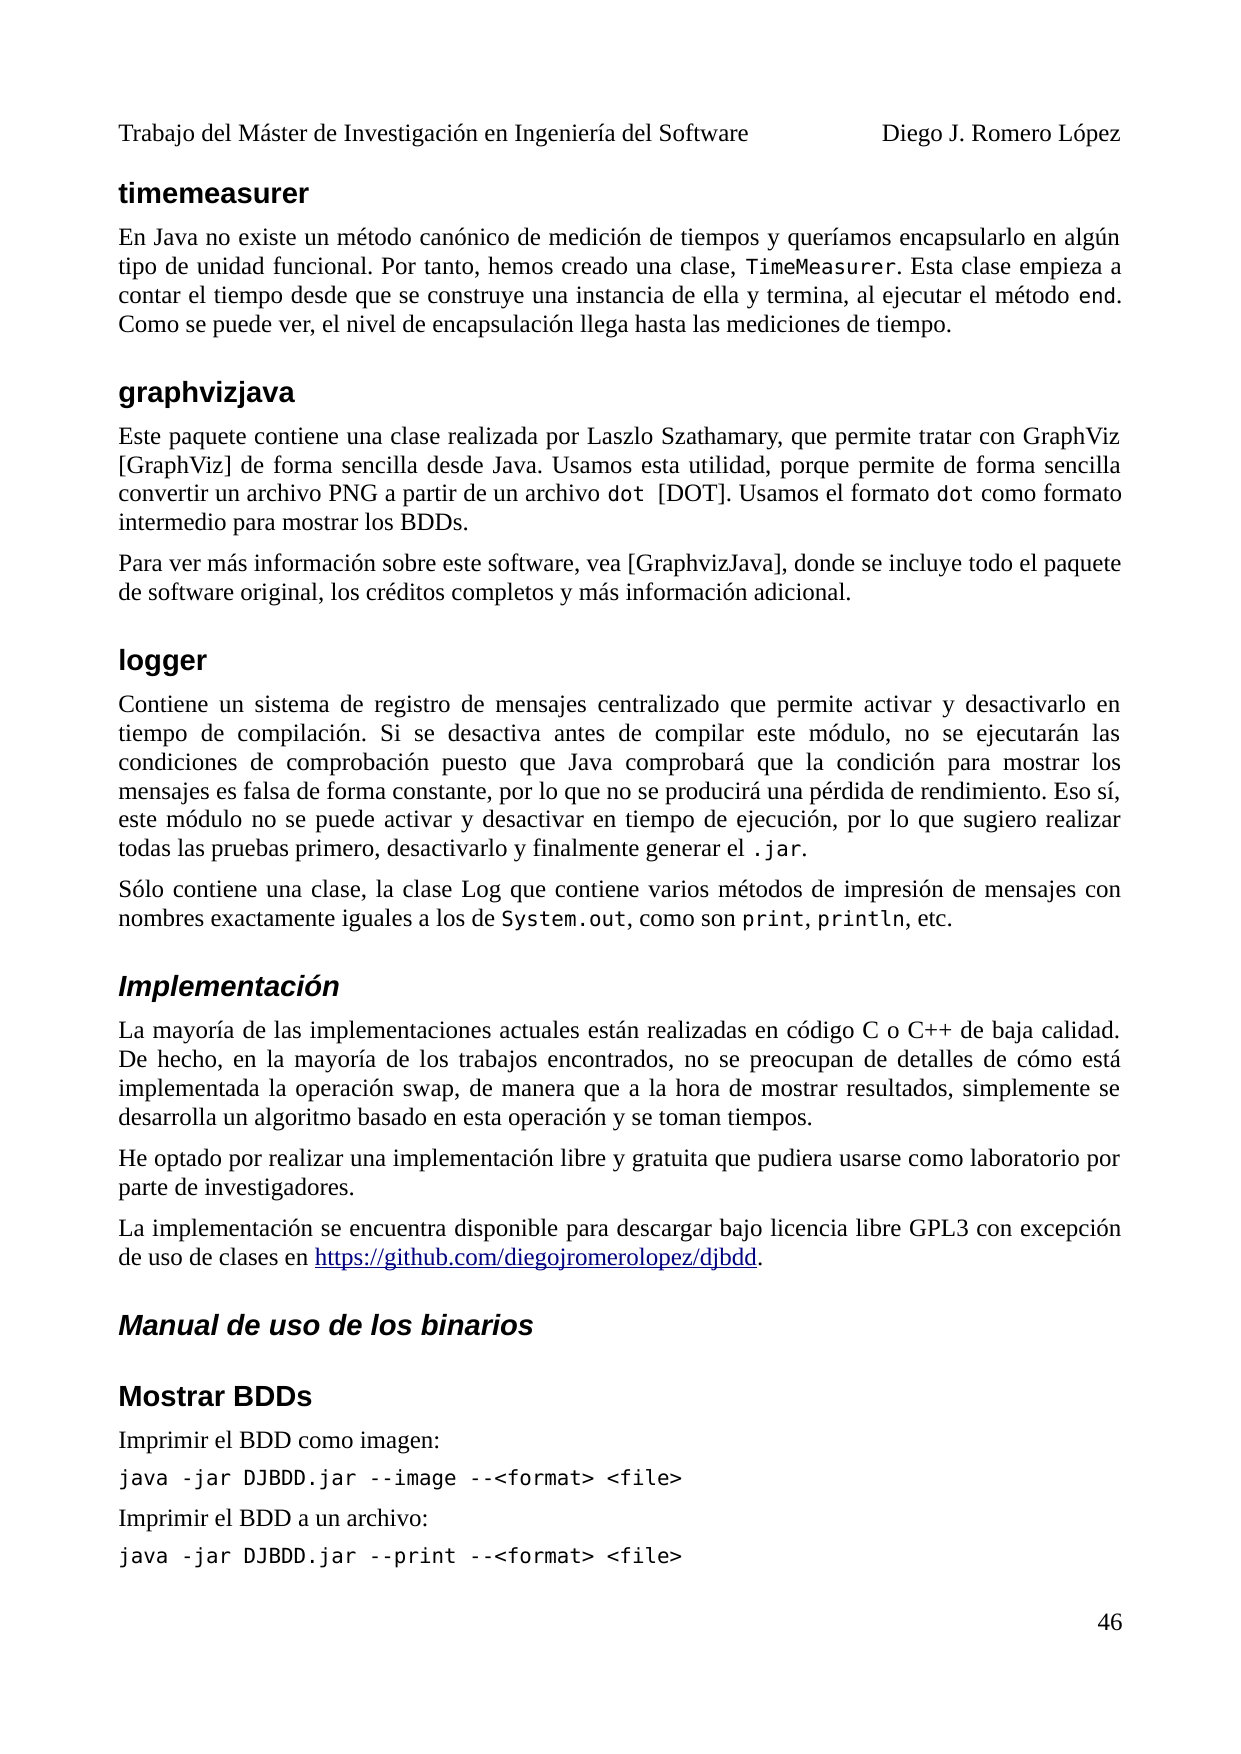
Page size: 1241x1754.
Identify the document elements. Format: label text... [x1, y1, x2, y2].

text Imprimir el BDD a un archivo: [118, 1503, 1122, 1532]
text java -jar DJBDD.jar --print --<format> <file> [118, 1544, 1122, 1569]
text Este paquete contiene una clase realizada por Laszlo Szathamary, que permite tratar con GraphViz [GraphViz] de forma sencilla desde Java. Usamos esta utilidad, porque permite de forma sencilla convertir un archivo PNG a partir de un archivo dot [DOT]. Usamos el formato dot como formato intermedio para mostrar los BDDs. [118, 421, 1122, 536]
text He optado por realizar una implementación libre y gratuita que pudiera usarse como laboratorio por parte de investigadores. [118, 1143, 1122, 1201]
text Para ver más información sobre este software, vea [GraphvizJava], donde se incluye todo el paquete de software original, los créditos completos y más información adicional. [118, 548, 1122, 606]
subtitle Implementación [118, 969, 1122, 1003]
subtitle logger [118, 643, 1122, 677]
subtitle Manual de uso de los binarios [118, 1308, 1122, 1342]
subtitle graphvizjava [118, 375, 1122, 408]
subtitle Mostrar BDDs [118, 1379, 1122, 1413]
text Imprimir el BDD como imagen: [118, 1425, 1122, 1454]
text Sólo contiene una clase, la clase Log que contiene varios métodos de impresión de mensajes con nombres exactamente iguales a los de System.out, como son print, println, etc. [118, 874, 1122, 932]
text java -jar DJBDD.jar --image --<format> <file> [118, 1466, 1122, 1491]
text En Java no existe un método canónico de medición de tiempos y queríamos encapsularlo en algún tipo de unidad funcional. Por tanto, hemos creado una clase, TimeMeasurer. Esta clase empieza a contar el tiempo desde que se construye una instancia de ella y termina, al ejecutar el método end. Como se puede ver, el nivel de encapsulación llega hasta las mediciones de tiempo. [118, 222, 1122, 337]
subtitle timemeasurer [118, 176, 1122, 210]
text La mayoría de las implementaciones actuales están realizadas en código C o C++ de baja calidad. De hecho, en la mayoría de los trabajos encontrados, no se preocupan de detalles de cómo está implementada la operación swap, de manera que a la hora de mostrar resultados, simplemente se desarrolla un algoritmo basado en esta operación y se toman tiempos. [118, 1016, 1122, 1131]
text Contiene un sistema de registro de mensajes centralizado que permite activar y desactivarlo en tiempo de compilación. Si se desactiva antes de compilar este módulo, no se ejecutarán las condiciones de comprobación puesto que Java comprobará que la condición para mostrar los mensajes es falsa de forma constante, por lo que no se producirá una pérdida de rendimiento. Eso sí, este módulo no se puede activar y desactivar en tiempo de ejecución, por lo que sugiero realizar todas las pruebas primero, desactivarlo y finalmente generar el .jar. [118, 689, 1122, 862]
text La implementación se encuentra disponible para descargar bajo licencia libre GPL3 con excepción de uso de clases en https://github.com/diegojromerolopez/djbdd. [118, 1213, 1122, 1271]
